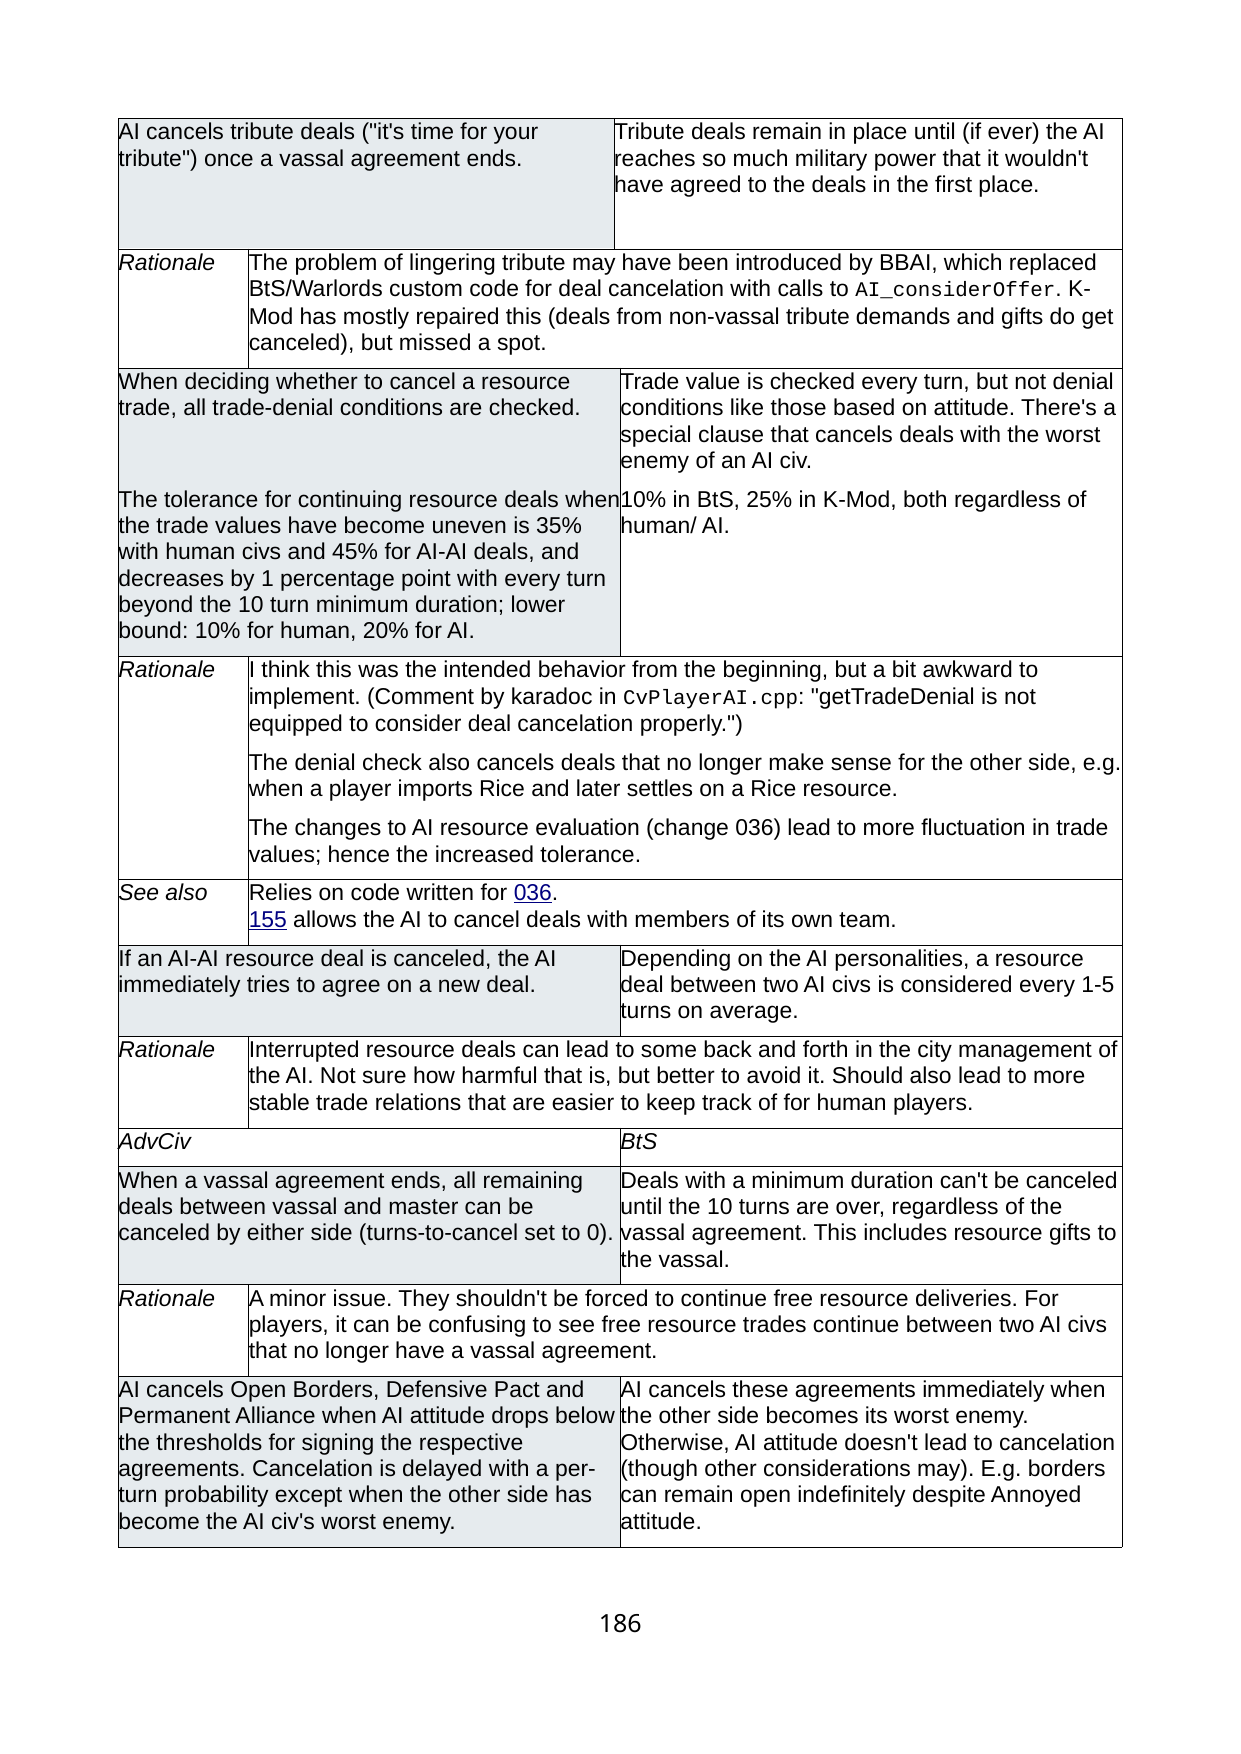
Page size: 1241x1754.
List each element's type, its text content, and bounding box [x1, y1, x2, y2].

table_cell If an AI-AI resource deal is canceled, the AI immediately tries to agree on a new deal. [119, 946, 620, 1036]
table_cell Interrupted resource deals can lead to some back and forth in the city management of the AI. Not sure how harmful that is, but better to avoid it. Should also lead to more stable trade relations that are easier to keep track of for human players. [249, 1037, 1122, 1128]
table_cell See also [119, 880, 248, 944]
table_cell AdvCiv [119, 1129, 620, 1166]
table_cell Rationale [119, 1285, 248, 1376]
table_cell Tribute deals remain in place until (if ever) the AI reaches so much military power that it wouldn't have agreed to the deals in the first place. [615, 119, 1122, 248]
table_cell Relies on code written for 036. 155 allows the AI to cancel deals with members of its own team. [249, 880, 1122, 944]
table_cell Depending on the AI personalities, a resource deal between two AI civs is considered every 1-5 turns on average. [621, 946, 1122, 1036]
table_cell Deals with a minimum duration can't be canceled until the 10 turns are over, regardless of the vassal agreement. This includes resource gifts to the vassal. [621, 1167, 1122, 1284]
table_cell I think this was the intended behavior from the beginning, but a bit awkward to implement. (Comment by karadoc in CvPlayerAI.cpp: "getTradeDenial is not equipped to consider deal cancelation properly.") The denial check also cancels deals that no longer make sense for the other side, e.g. when a player imports Rice and later settles on a Rice resource. The changes to AI resource evaluation (change 036) lead to more fluctuation in trade values; hence the increased tolerance. [249, 657, 1122, 879]
table_cell When deciding whether to cancel a resource trade, all trade-denial conditions are checked. The tolerance for continuing resource deals when the trade values have become uneven is 35% with human civs and 45% for AI-AI deals, and decreases by 1 percentage point with every turn beyond the 10 turn minimum duration; lower bound: 10% for human, 20% for AI. [119, 369, 620, 656]
table_cell The problem of lingering tribute may have been introduced by BBAI, which replaced BtS/Warlords custom code for deal cancelation with calls to AI_considerOffer. K-Mod has mostly repaired this (deals from non-vassal tribute demands and gifts do get canceled), but missed a spot. [249, 250, 1122, 368]
table_cell AI cancels these agreements immediately when the other side becomes its worst enemy. Otherwise, AI attitude doesn't lead to cancelation (though other considerations may). E.g. borders can remain open indefinitely despite Annoyed attitude. [621, 1377, 1122, 1547]
table_cell AI cancels tribute deals ("it's time for your tribute") once a vassal agreement ends. [119, 119, 614, 248]
table_cell When a vassal agreement ends, all remaining deals between vassal and master can be canceled by either side (turns-to-cancel set to 0). [119, 1167, 620, 1284]
table_cell Rationale [119, 250, 248, 368]
table_cell Trade value is checked every turn, but not denial conditions like those based on attitude. There's a special clause that cancels deals with the worst enemy of an AI civ. 10% in BtS, 25% in K‑Mod, both regardless of human/ AI. [621, 369, 1122, 656]
table_cell Rationale [119, 657, 248, 879]
table_cell BtS [621, 1129, 1122, 1166]
table_cell A minor issue. They shouldn't be forced to continue free resource deliveries. For players, it can be confusing to see free resource trades continue between two AI civs that no longer have a vassal agreement. [249, 1285, 1122, 1376]
table_cell AI cancels Open Borders, Defensive Pact and Permanent Alliance when AI attitude drops below the thresholds for signing the respective agreements. Cancelation is delayed with a per-turn probability except when the other side has become the AI civ's worst enemy. [119, 1377, 620, 1547]
table_cell Rationale [119, 1037, 248, 1128]
